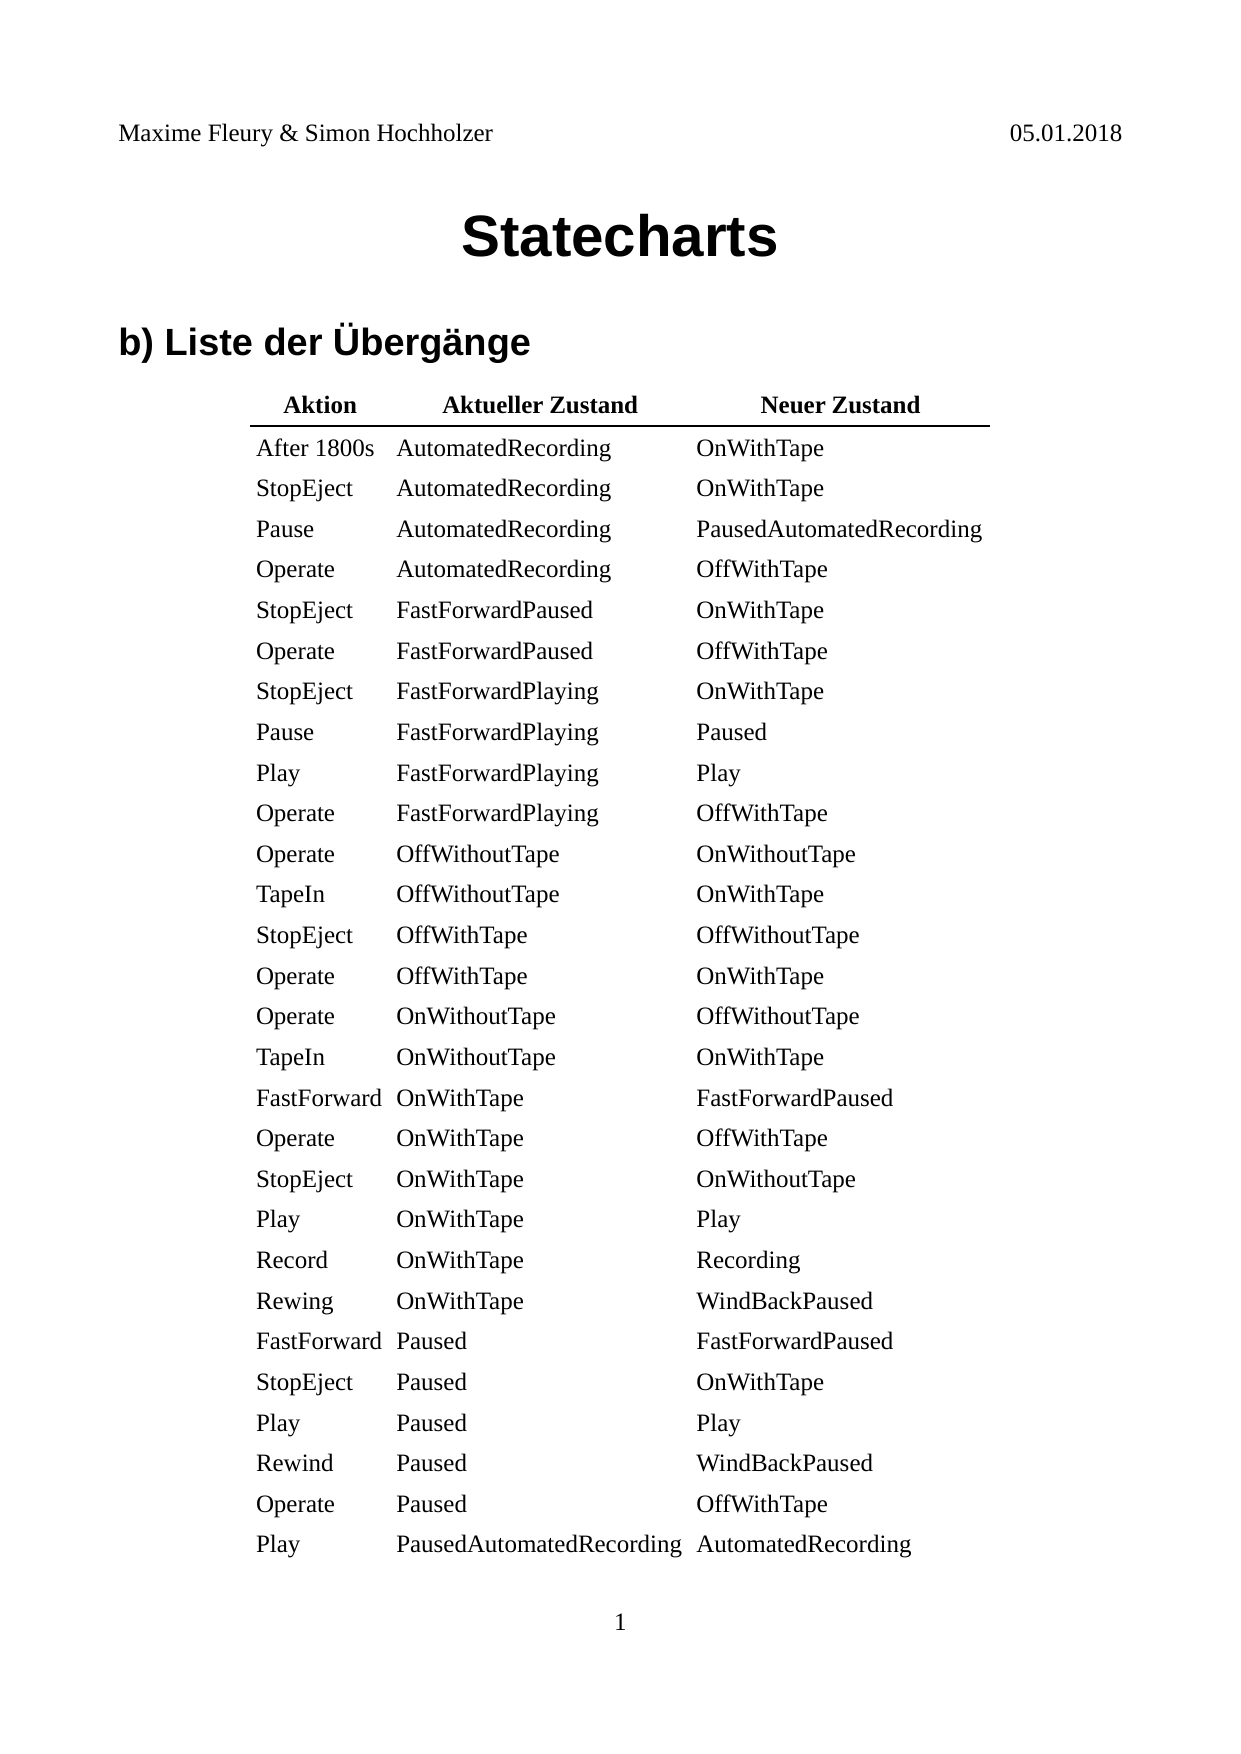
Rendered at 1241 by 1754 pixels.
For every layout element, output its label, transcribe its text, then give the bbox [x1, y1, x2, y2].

table_cell OnWithoutTape [390, 996, 690, 1036]
subtitle b) Liste der Übergänge [118, 319, 1122, 363]
table_cell AutomatedRecording [390, 549, 690, 589]
table_cell OnWithTape [390, 1199, 690, 1239]
table_cell Play [250, 1524, 390, 1564]
table_cell TapeIn [250, 874, 390, 914]
table_cell OffWithTape [690, 1483, 990, 1524]
table_header Neuer Zustand [690, 384, 990, 425]
table_cell FastForwardPlaying [390, 671, 690, 711]
table_cell AutomatedRecording [390, 427, 690, 467]
table_cell FastForward [250, 1321, 390, 1361]
title Statecharts [118, 201, 1122, 268]
table_cell Play [690, 752, 990, 792]
table_cell StopEject [250, 671, 390, 711]
table_cell Rewing [250, 1280, 390, 1321]
table_cell Rewind [250, 1443, 390, 1483]
table_cell OnWithoutTape [690, 833, 990, 874]
table_cell OffWithTape [690, 549, 990, 589]
table_cell OnWithTape [390, 1077, 690, 1117]
table_cell Play [690, 1199, 990, 1239]
table_cell OnWithTape [690, 671, 990, 711]
table_cell OnWithTape [690, 427, 990, 467]
table_cell OnWithTape [690, 1036, 990, 1077]
table_cell OffWithTape [690, 630, 990, 671]
table_cell WindBackPaused [690, 1443, 990, 1483]
table_cell Operate [250, 630, 390, 671]
table_cell OnWithTape [390, 1280, 690, 1321]
table_cell FastForwardPaused [390, 630, 690, 671]
table_cell Play [250, 1402, 390, 1442]
table_cell AutomatedRecording [390, 468, 690, 508]
table_cell Paused [390, 1483, 690, 1524]
table_cell After 1800s [250, 427, 390, 467]
table_cell StopEject [250, 468, 390, 508]
table_header Aktion [250, 384, 390, 425]
table_cell Operate [250, 1483, 390, 1524]
table_cell OnWithTape [390, 1158, 690, 1199]
table_cell StopEject [250, 589, 390, 630]
table_cell OnWithTape [690, 874, 990, 914]
table_cell OffWithTape [390, 955, 690, 996]
table_cell PausedAutomatedRecording [390, 1524, 690, 1564]
table_cell Record [250, 1239, 390, 1280]
table_cell OnWithTape [690, 468, 990, 508]
table_cell StopEject [250, 1361, 390, 1402]
table_cell StopEject [250, 914, 390, 955]
table_cell FastForward [250, 1077, 390, 1117]
table_cell OnWithTape [390, 1239, 690, 1280]
table_cell FastForwardPaused [390, 589, 690, 630]
table_cell OffWithTape [690, 1118, 990, 1158]
table_cell OnWithTape [690, 589, 990, 630]
table_cell FastForwardPlaying [390, 793, 690, 833]
table_cell OffWithTape [690, 793, 990, 833]
table_cell Operate [250, 996, 390, 1036]
table_cell Play [250, 752, 390, 792]
table_cell TapeIn [250, 1036, 390, 1077]
table_cell Pause [250, 508, 390, 549]
table_cell FastForwardPaused [690, 1321, 990, 1361]
table_cell Operate [250, 833, 390, 874]
table_cell AutomatedRecording [390, 508, 690, 549]
table_cell Operate [250, 549, 390, 589]
table_cell OnWithTape [390, 1118, 690, 1158]
table_cell Play [250, 1199, 390, 1239]
table_header Aktueller Zustand [390, 384, 690, 425]
table_cell Paused [390, 1443, 690, 1483]
table_cell OffWithoutTape [390, 874, 690, 914]
table_cell Operate [250, 1118, 390, 1158]
table_cell Recording [690, 1239, 990, 1280]
table_cell Play [690, 1402, 990, 1442]
table_cell AutomatedRecording [690, 1524, 990, 1564]
table_cell OffWithoutTape [690, 996, 990, 1036]
table_cell FastForwardPlaying [390, 752, 690, 792]
table_cell PausedAutomatedRecording [690, 508, 990, 549]
table_cell WindBackPaused [690, 1280, 990, 1321]
table_cell Operate [250, 955, 390, 996]
table_cell Paused [390, 1321, 690, 1361]
table_cell OnWithTape [690, 955, 990, 996]
table_cell Pause [250, 711, 390, 752]
table_cell StopEject [250, 1158, 390, 1199]
table_cell Paused [390, 1361, 690, 1402]
table_cell FastForwardPaused [690, 1077, 990, 1117]
table_cell OnWithTape [690, 1361, 990, 1402]
table_cell FastForwardPlaying [390, 711, 690, 752]
table_cell OffWithTape [390, 914, 690, 955]
table_cell OffWithoutTape [390, 833, 690, 874]
table_cell Paused [390, 1402, 690, 1442]
table_cell OffWithoutTape [690, 914, 990, 955]
table_cell Paused [690, 711, 990, 752]
table_cell Operate [250, 793, 390, 833]
table_cell OnWithoutTape [390, 1036, 690, 1077]
table_cell OnWithoutTape [690, 1158, 990, 1199]
